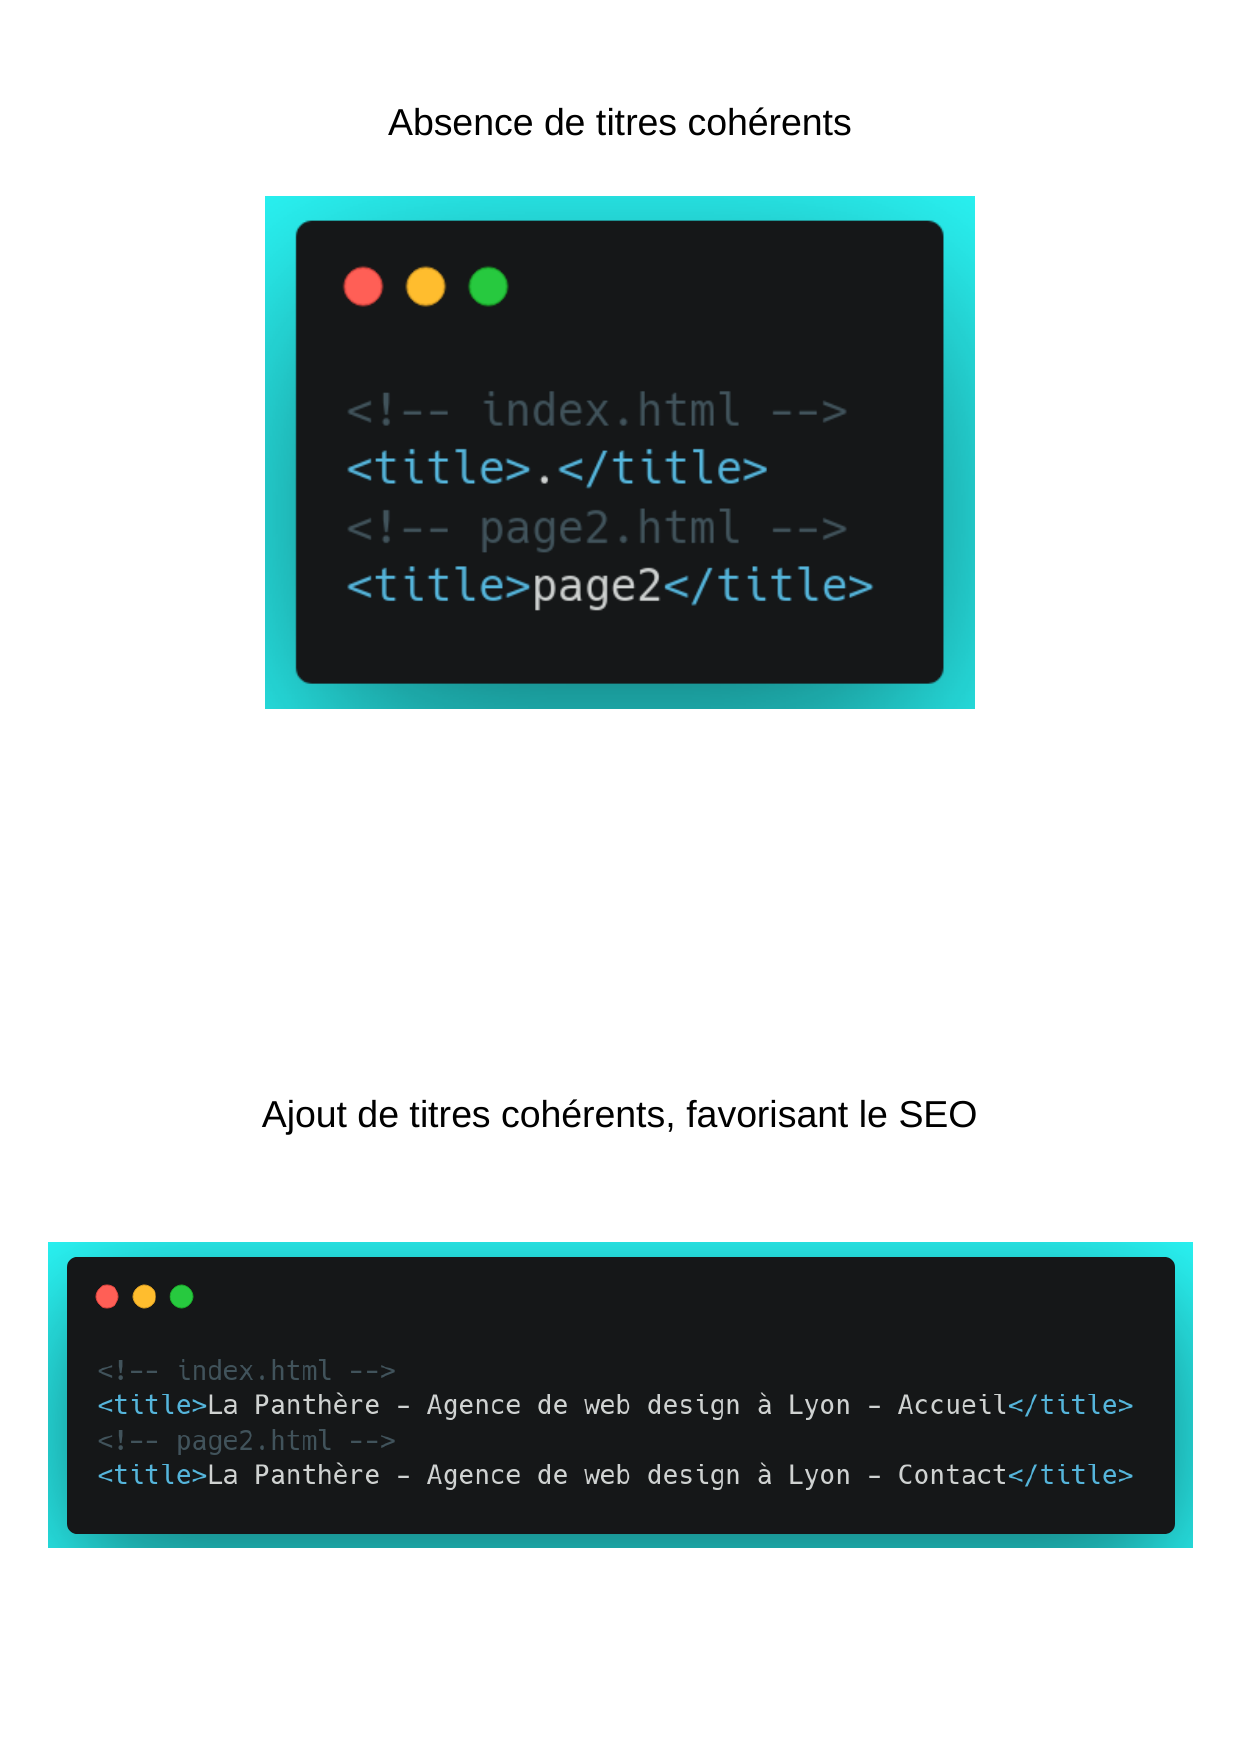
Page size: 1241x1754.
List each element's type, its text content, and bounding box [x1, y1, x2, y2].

text_box Ajout de titres cohérents, favorisant le SEO [247, 1086, 994, 1144]
text_box Absence de titres cohérents [373, 94, 867, 152]
picture [48, 1242, 1193, 1548]
picture [265, 196, 975, 709]
